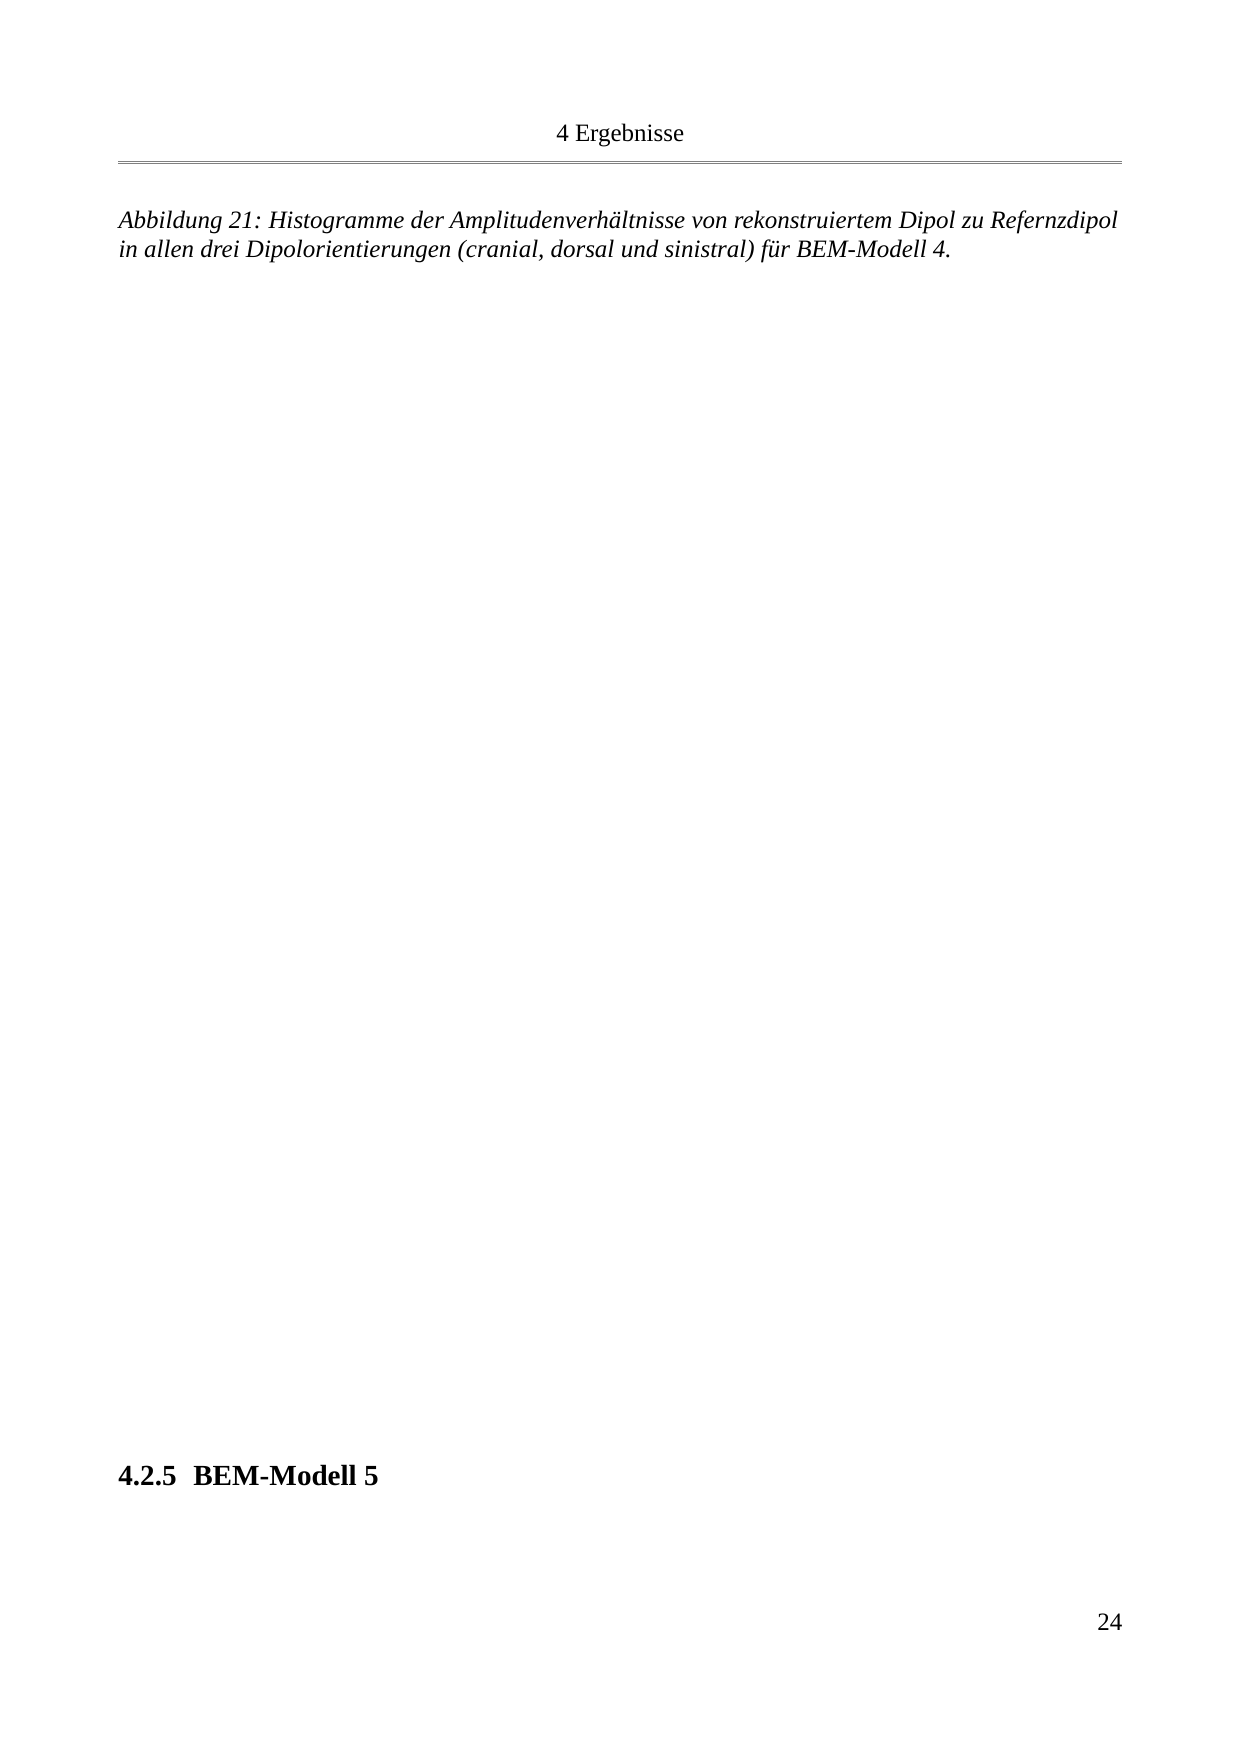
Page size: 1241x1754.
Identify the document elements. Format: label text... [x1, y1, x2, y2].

text Abbildung 21: Histogramme der Amplitudenverhältnisse von rekonstruiertem Dipol zu Refernzdipol in allen drei Dipolorientierungen (cranial, dorsal und sinistral) für BEM-Modell 4. [118, 206, 1122, 263]
subtitle BEM-Modell 5 [118, 1458, 1122, 1491]
